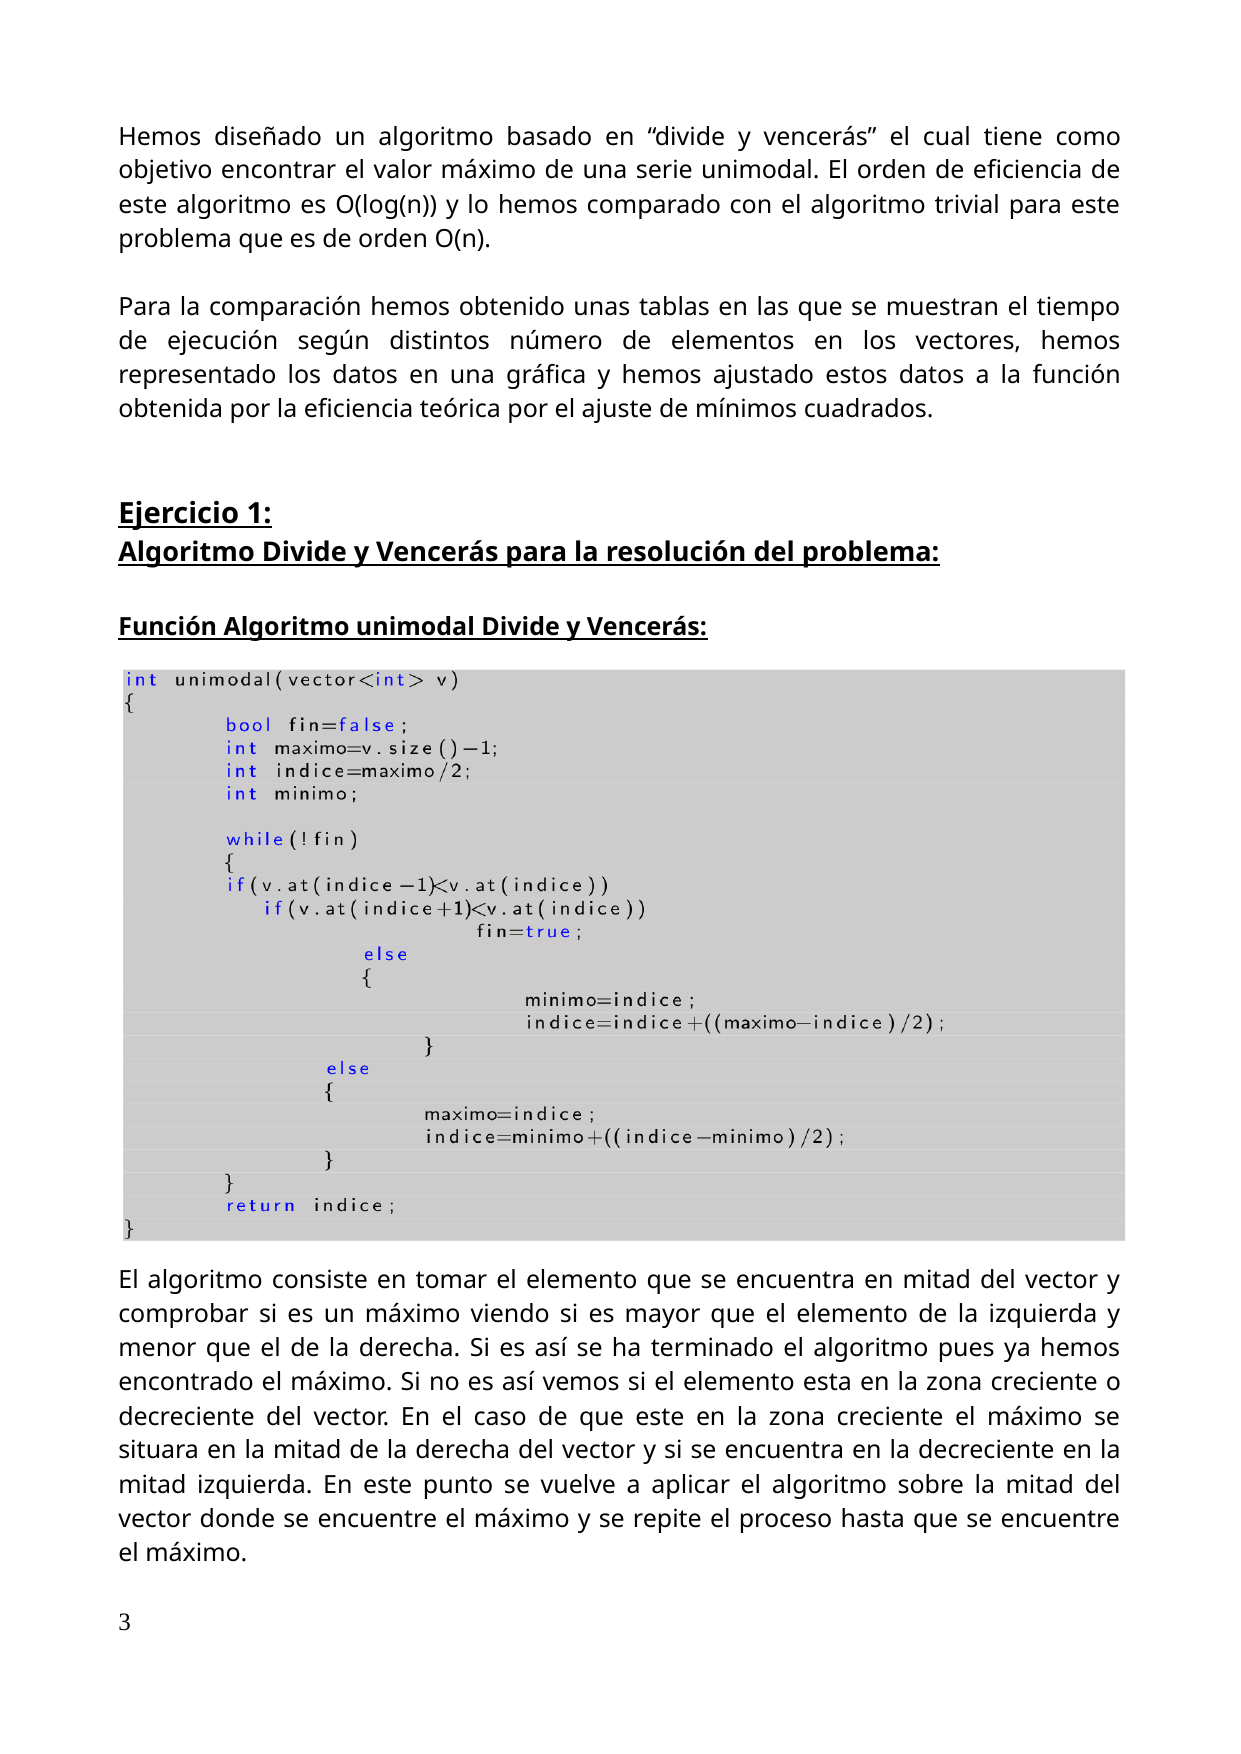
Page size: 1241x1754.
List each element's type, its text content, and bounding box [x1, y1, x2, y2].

text Algoritmo Divide y Vencerás para la resolución del problema: [118, 532, 1122, 569]
text Ejercicio 1: [118, 493, 1122, 532]
text Función Algoritmo unimodal Divide y Vencerás: [118, 609, 1122, 643]
text Hemos diseñado un algoritmo basado en “divide y vencerás” el cual tiene como objetivo encontrar el valor máximo de una serie unimodal. El orden de eficiencia de este algoritmo es O(log(n)) y lo hemos comparado con el algoritmo trivial para este problema que es de orden O(n). [118, 118, 1122, 254]
text El algoritmo consiste en tomar el elemento que se encuentra en mitad del vector y comprobar si es un máximo viendo si es mayor que el elemento de la izquierda y menor que el de la derecha. Si es así se ha terminado el algoritmo pues ya hemos encontrado el máximo. Si no es así vemos si el elemento esta en la zona creciente o decreciente del vector. En el caso de que este en la zona creciente el máximo se situara en la mitad de la derecha del vector y si se encuentra en la decreciente en la mitad izquierda. En este punto se vuelve a aplicar el algoritmo sobre la mitad del vector donde se encuentre el máximo y se repite el proceso hasta que se encuentre el máximo. [118, 1262, 1122, 1568]
text Para la comparación hemos obtenido unas tablas en las que se muestran el tiempo de ejecución según distintos número de elementos en los vectores, hemos representado los datos en una gráfica y hemos ajustado estos datos a la función obtenida por la eficiencia teórica por el ajuste de mínimos cuadrados. [118, 288, 1122, 425]
picture [121, 668, 1126, 1243]
